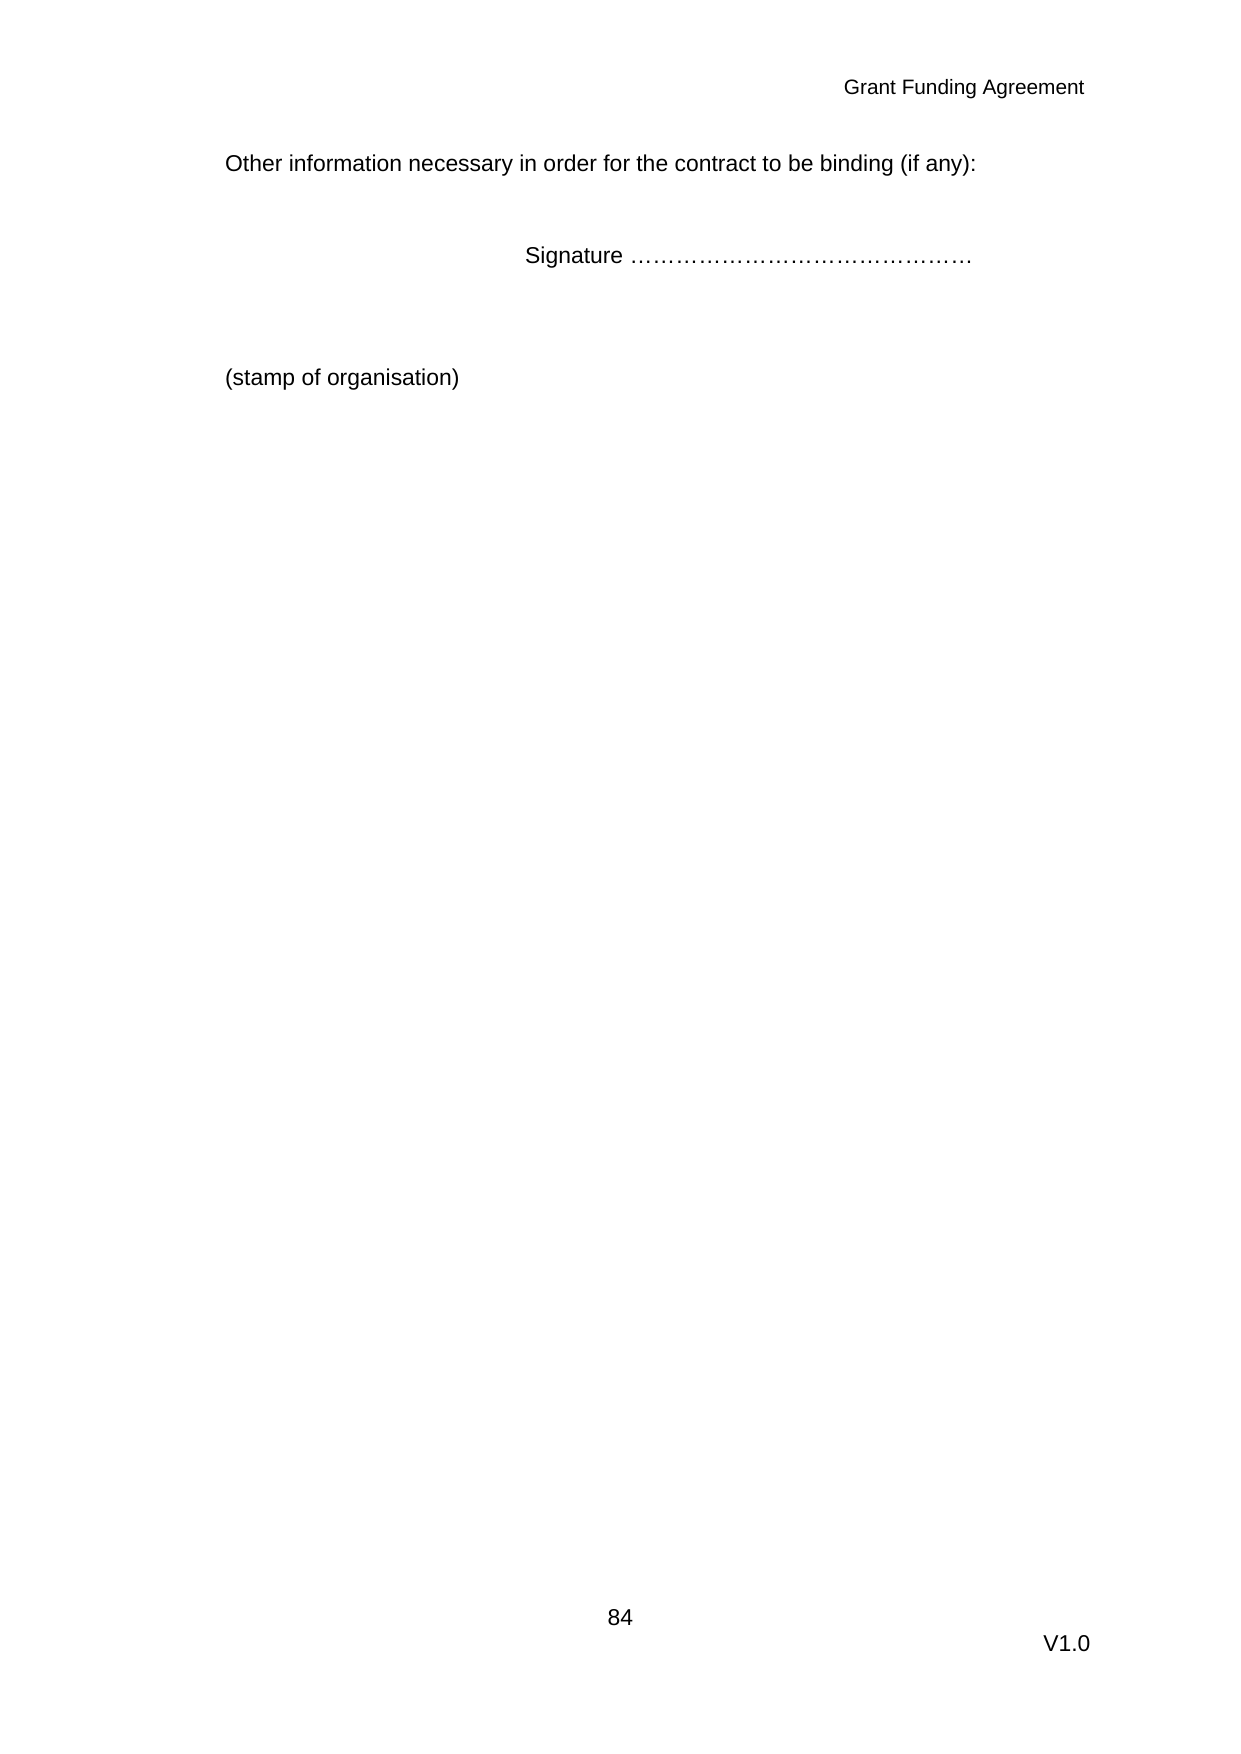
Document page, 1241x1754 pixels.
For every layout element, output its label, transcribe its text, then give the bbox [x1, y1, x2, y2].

list Other information necessary in order for the contract to be binding (if any): [225, 150, 1090, 176]
list (stamp of organisation) [225, 364, 1090, 390]
list Signature ……………………………………… [450, 242, 1090, 268]
